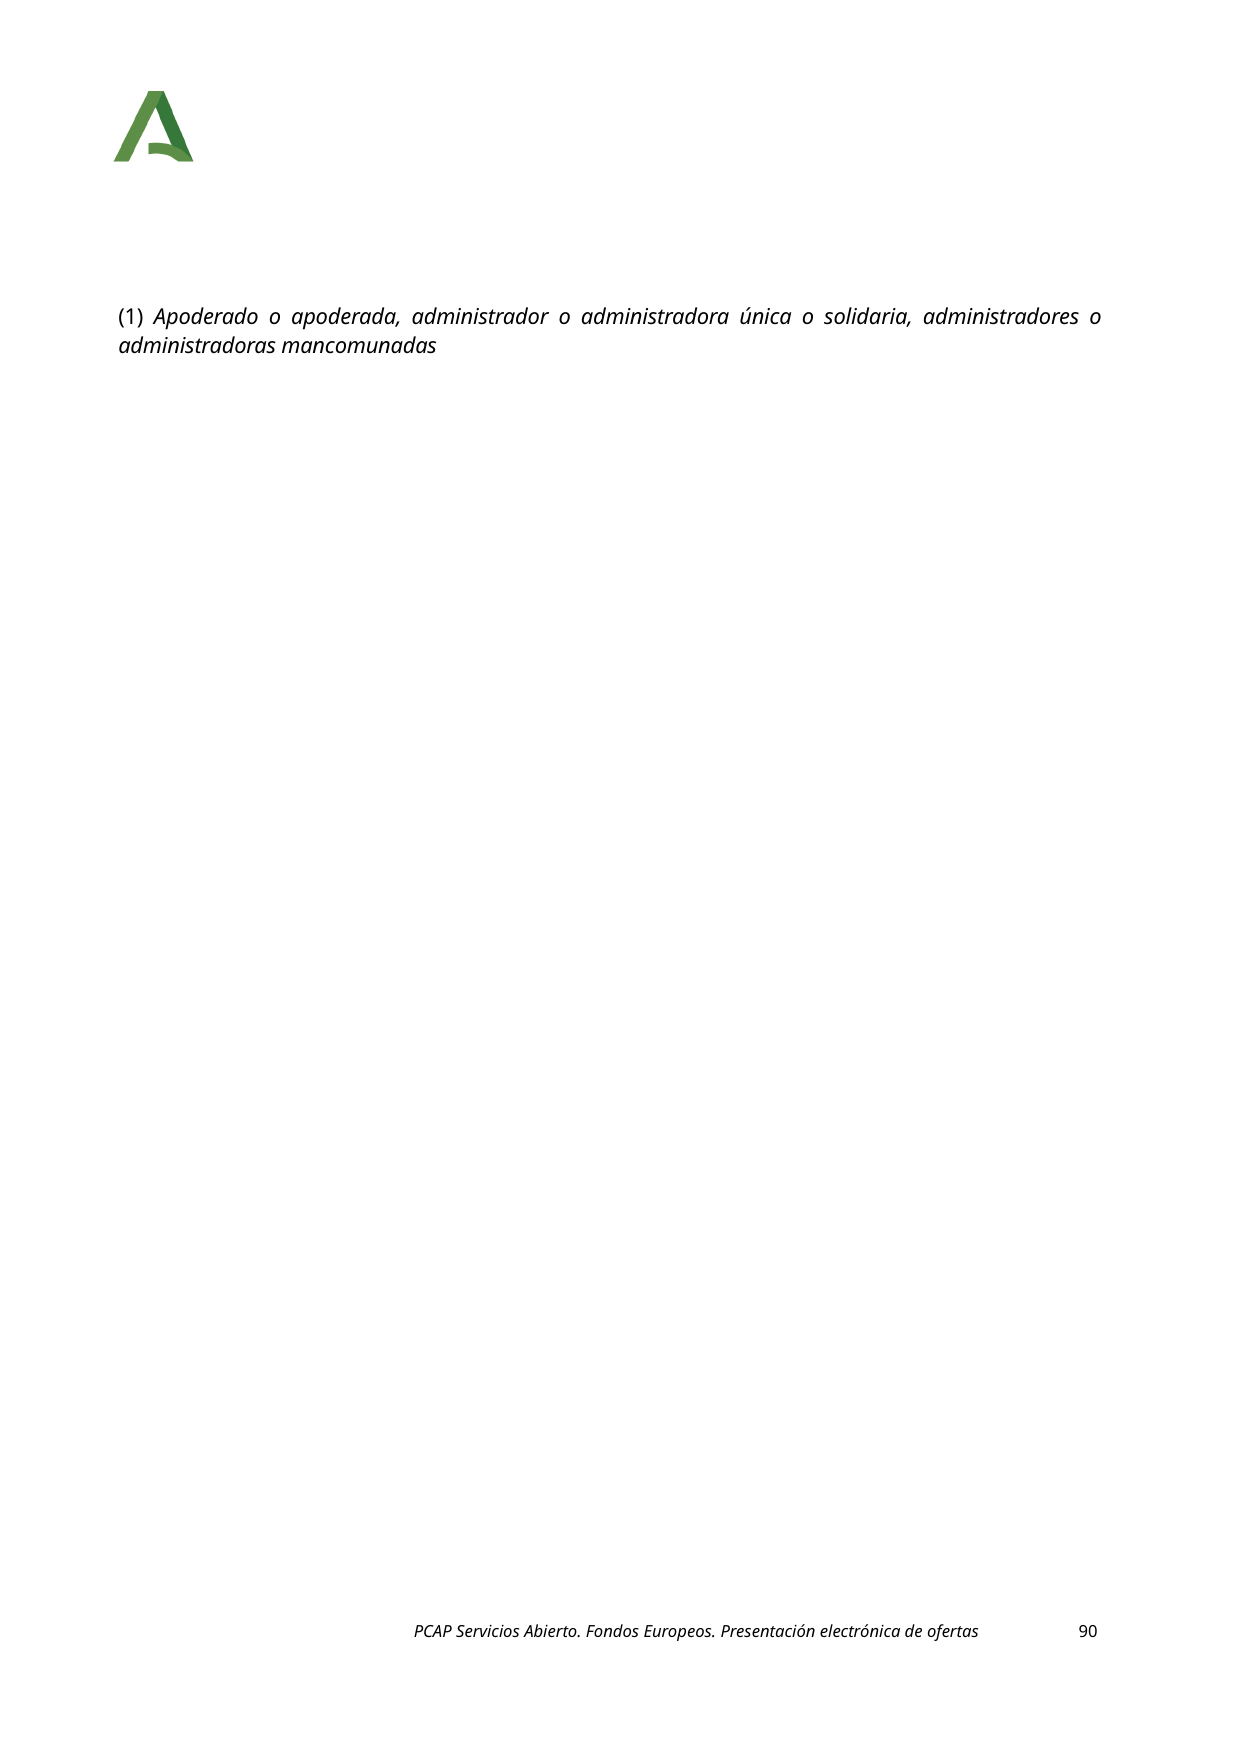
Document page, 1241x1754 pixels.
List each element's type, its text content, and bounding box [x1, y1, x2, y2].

picture [109, 86, 198, 166]
text (1) Apoderado o apoderada, administrador o administradora única o solidaria, administradores o administradoras mancomunadas [118, 301, 1104, 360]
